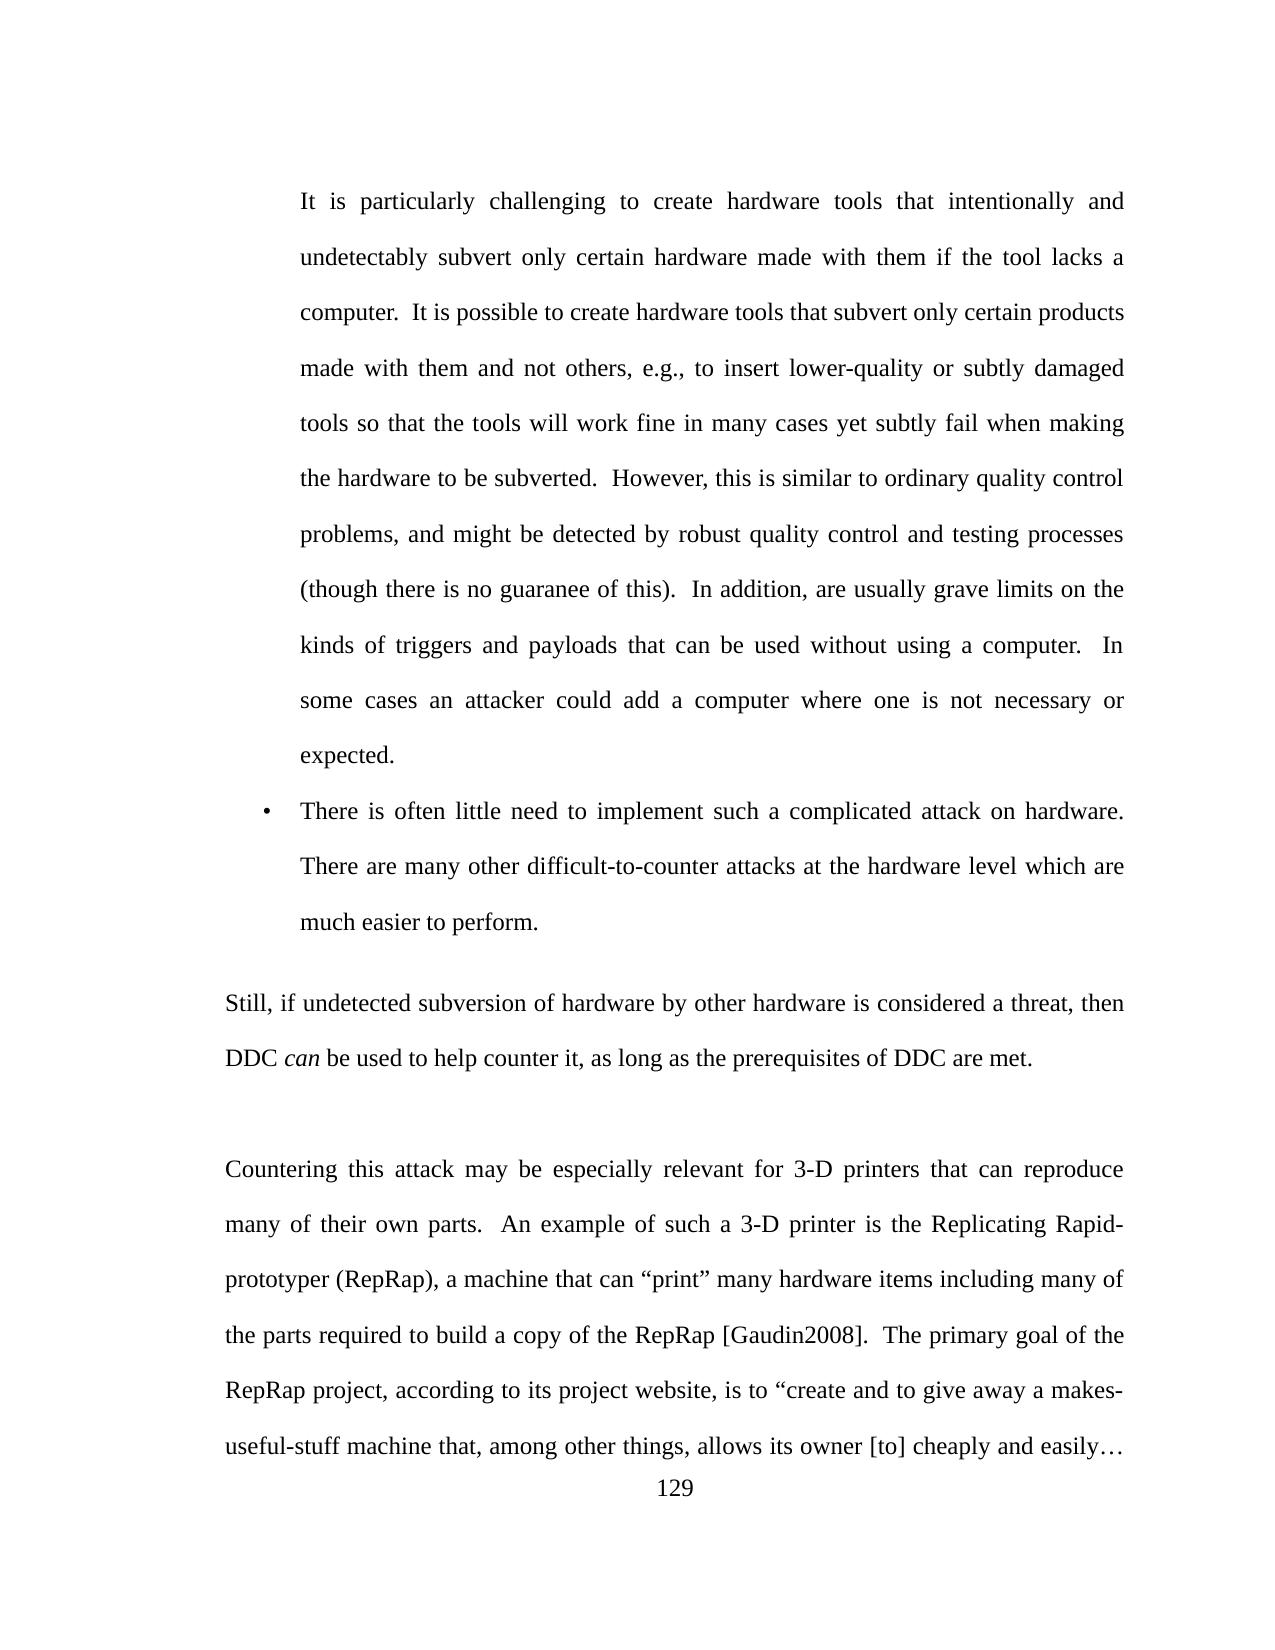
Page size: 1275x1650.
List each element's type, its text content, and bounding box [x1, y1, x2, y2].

text Countering this attack may be especially relevant for 3-D printers that can reproduce many of their own parts. An example of such a 3-D printer is the Replicating Rapid-prototyper (RepRap), a machine that can “print” many hardware items including many of the parts required to build a copy of the RepRap [Gaudin2008]. The primary goal of the RepRap project, according to its project website, is to “create and to give away a makes-useful-stuff machine that, among other things, allows its owner [to] cheaply and easily… [225, 1155, 1125, 1459]
list It is particularly challenging to create hardware tools that intentionally and undetectably subvert only certain hardware made with them if the tool lacks a computer. It is possible to create hardware tools that subvert only certain products made with them and not others, e.g., to insert lower-quality or subtly damaged tools so that the tools will work fine in many cases yet subtly fail when making the hardware to be subverted. However, this is similar to ordinary quality control problems, and might be detected by robust quality control and testing processes (though there is no guaranee of this). In addition, are usually grave limits on the kinds of triggers and payloads that can be used without using a computer. In some cases an attacker could add a computer where one is not necessary or expected. [262, 187, 1125, 769]
text Still, if undetected subversion of hardware by other hardware is considered a threat, then DDC can be used to help counter it, as long as the prerequisites of DDC are met. [225, 989, 1125, 1072]
list There is often little need to implement such a complicated attack on hardware. There are many other difficult-to-counter attacks at the hardware level which are much easier to perform. [262, 797, 1125, 936]
